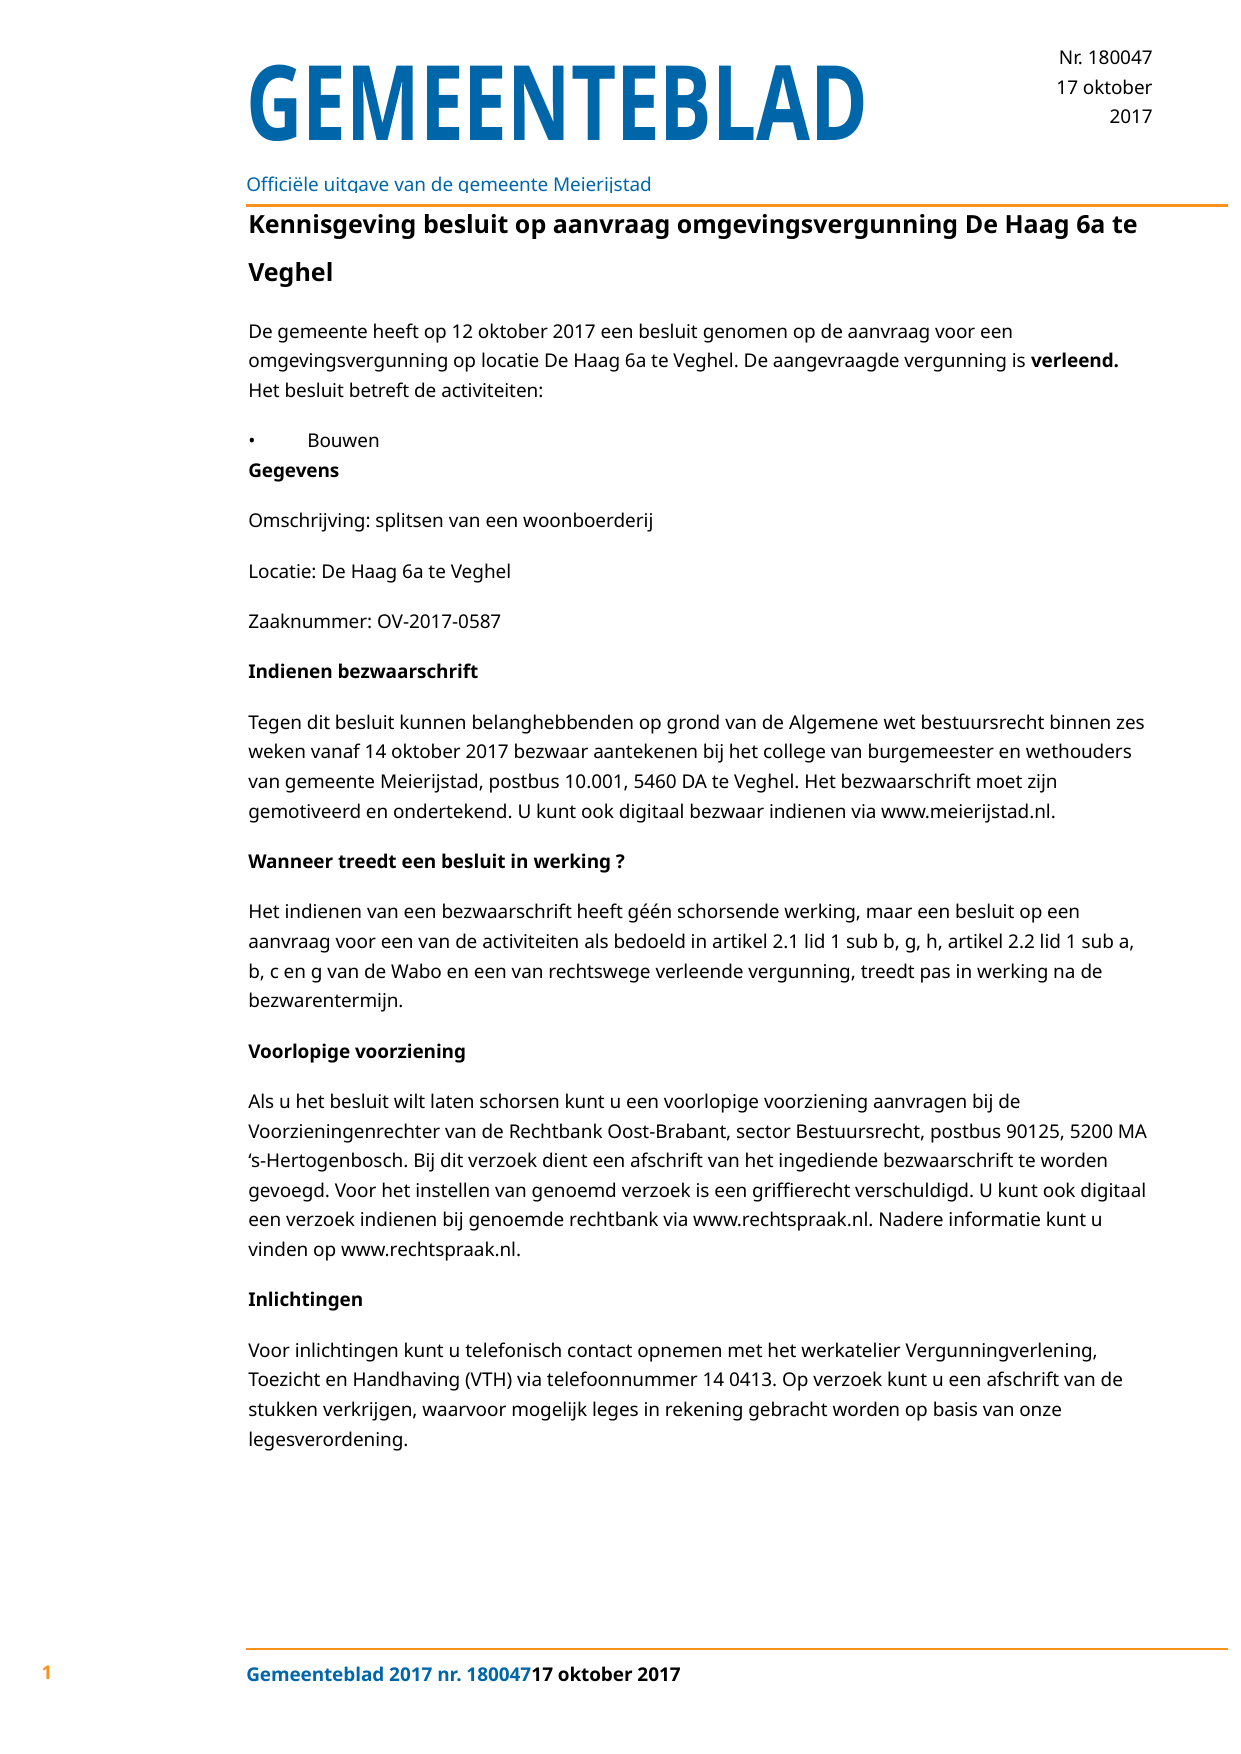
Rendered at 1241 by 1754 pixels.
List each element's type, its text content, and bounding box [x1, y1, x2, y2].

list Bouwen [248, 427, 1152, 453]
text Locatie: De Haag 6a te Veghel [248, 558, 1152, 584]
picture [41, 47, 231, 172]
text Inlichtingen [248, 1287, 1152, 1312]
text Voor inlichtingen kunt u telefonisch contact opnemen met het werkatelier Vergunningverlening, Toezicht en Handhaving (VTH) via telefoonnummer 14 0413. Op verzoek kunt u een afschrift van de stukken verkrijgen, waarvoor mogelijk leges in rekening gebracht worden op basis van onze legesverordening. [248, 1337, 1152, 1452]
text Als u het besluit wilt laten schorsen kunt u een voorlopige voorziening aanvragen bij de Voorzieningenrechter van de Rechtbank Oost-Brabant, sector Bestuursrecht, postbus 90125, 5200 MA ‘s-Hertogenbosch. Bij dit verzoek dient een afschrift van het ingediende bezwaarschrift te worden gevoegd. Voor het instellen van genoemd verzoek is een griffierecht verschuldigd. U kunt ook digitaal een verzoek indienen bij genoemde rechtbank via www.rechtspraak.nl. Nadere informatie kunt u vinden op www.rechtspraak.nl. [248, 1088, 1152, 1262]
text Omschrijving: splitsen van een woonboerderij [248, 507, 1152, 533]
text Voorlopige voorziening [248, 1038, 1152, 1064]
text Tegen dit besluit kunnen belanghebbenden op grond van de Algemene wet bestuursrecht binnen zes weken vanaf 14 oktober 2017 bezwaar aantekenen bij het college van burgemeester en wethouders van gemeente Meierijstad, postbus 10.001, 5460 DA te Veghel. Het bezwaarschrift moet zijn gemotiveerd en ondertekend. U kunt ook digitaal bezwaar indienen via www.meierijstad.nl. [248, 709, 1152, 824]
text Kennisgeving besluit op aanvraag omgevingsvergunning De Haag 6a te Veghel [248, 207, 1152, 288]
text Indienen bezwaarschrift [248, 659, 1152, 684]
text Gegevens [248, 457, 1152, 483]
text Wanneer treedt een besluit in werking ? [248, 848, 1152, 874]
text Zaaknummer: OV-2017-0587 [248, 608, 1152, 634]
text De gemeente heeft op 12 oktober 2017 een besluit genomen op de aanvraag voor een omgevingsvergunning op locatie De Haag 6a te Veghel. De aangevraagde vergunning is verleend. Het besluit betreft de activiteiten: [248, 318, 1152, 403]
text Het indienen van een bezwaarschrift heeft géén schorsende werking, maar een besluit op een aanvraag voor een van de activiteiten als bedoeld in artikel 2.1 lid 1 sub b, g, h, artikel 2.2 lid 1 sub a, b, c en g van de Wabo en een van rechtswege verleende vergunning, treedt pas in werking na de bezwarentermijn. [248, 899, 1152, 1013]
